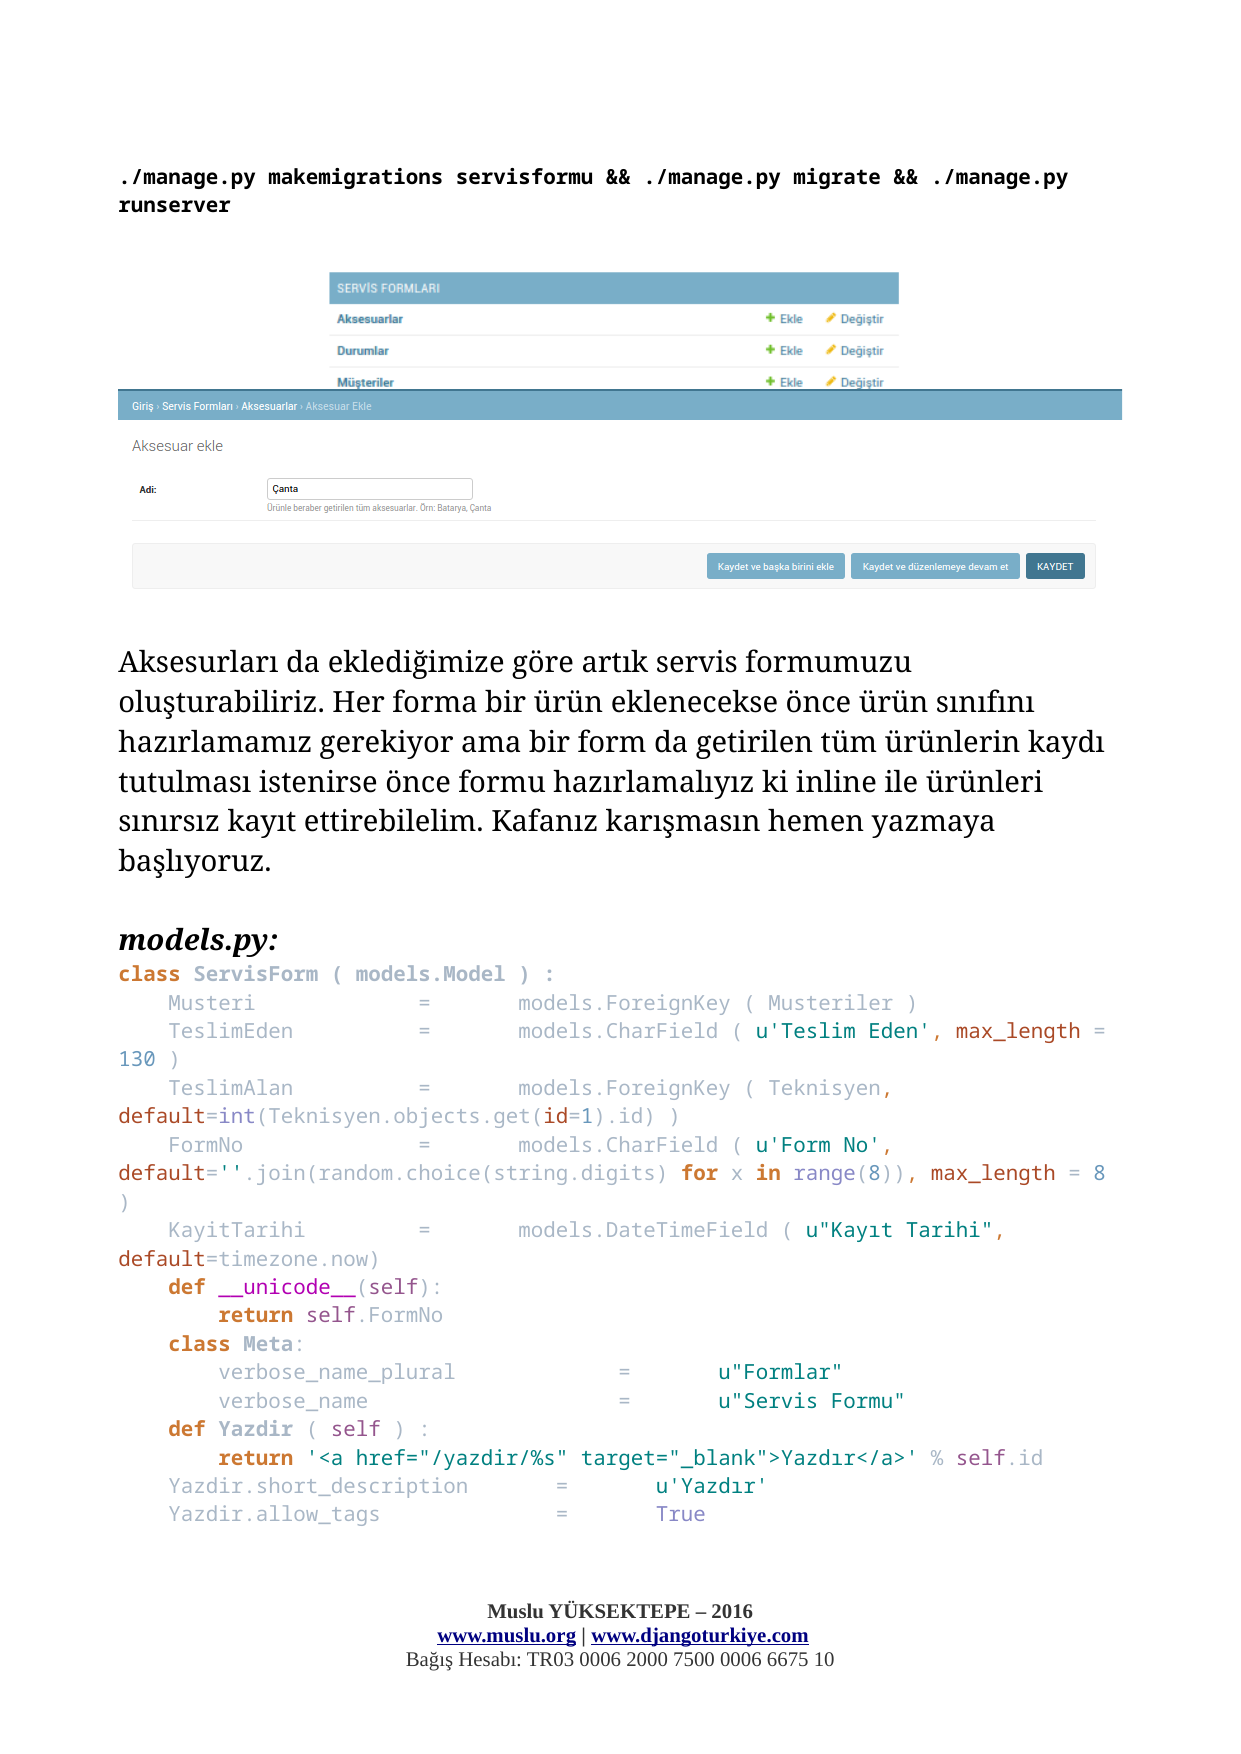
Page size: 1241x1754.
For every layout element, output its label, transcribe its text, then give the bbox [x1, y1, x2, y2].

picture [118, 252, 1123, 608]
text class Meta: [118, 1329, 1122, 1357]
text Musteri = models.ForeignKey ( Musteriler ) [118, 988, 1122, 1016]
text return self.FormNo [118, 1301, 1122, 1329]
text TeslimAlan = models.ForeignKey ( Teknisyen, default=int(Teknisyen.objects.get(id=1).id) ) [118, 1073, 1122, 1130]
text TeslimEden = models.CharField ( u'Teslim Eden', max_length = 130 ) [118, 1016, 1122, 1073]
text FormNo = models.CharField ( u'Form No', default=''.join(random.choice(string.digits) for x in range(8)), max_length = 8 ) [118, 1130, 1122, 1215]
text def Yazdir ( self ) : [118, 1414, 1122, 1443]
text class ServisForm ( models.Model ) : [118, 959, 1122, 988]
text verbose_name_plural = u"Formlar" [118, 1357, 1122, 1386]
text Yazdir.short_description = u'Yazdır' [118, 1471, 1122, 1499]
text Yazdir.allow_tags = True [118, 1499, 1122, 1528]
text def __unicode__(self): [118, 1272, 1122, 1301]
text verbose_name = u"Servis Formu" [118, 1386, 1122, 1414]
text KayitTarihi = models.DateTimeField ( u"Kayıt Tarihi", default=timezone.now) [118, 1215, 1122, 1272]
text ./manage.py makemigrations servisformu && ./manage.py migrate && ./manage.py runserver [118, 162, 1122, 219]
text Aksesurları da eklediğimize göre artık servis formumuzu oluşturabiliriz. Her forma bir ürün eklenecekse önce ürün sınıfını hazırlamamız gerekiyor ama bir form da getirilen tüm ürünlerin kaydı tutulması istenirse önce formu hazırlamalıyız ki inline ile ürünleri sınırsız kayıt ettirebilelim. Kafanız karışmasın hemen yazmaya başlıyoruz. [118, 642, 1122, 880]
text return '<a href="/yazdir/%s" target="_blank">Yazdır</a>' % self.id [118, 1443, 1122, 1471]
text models.py: [118, 919, 1122, 959]
